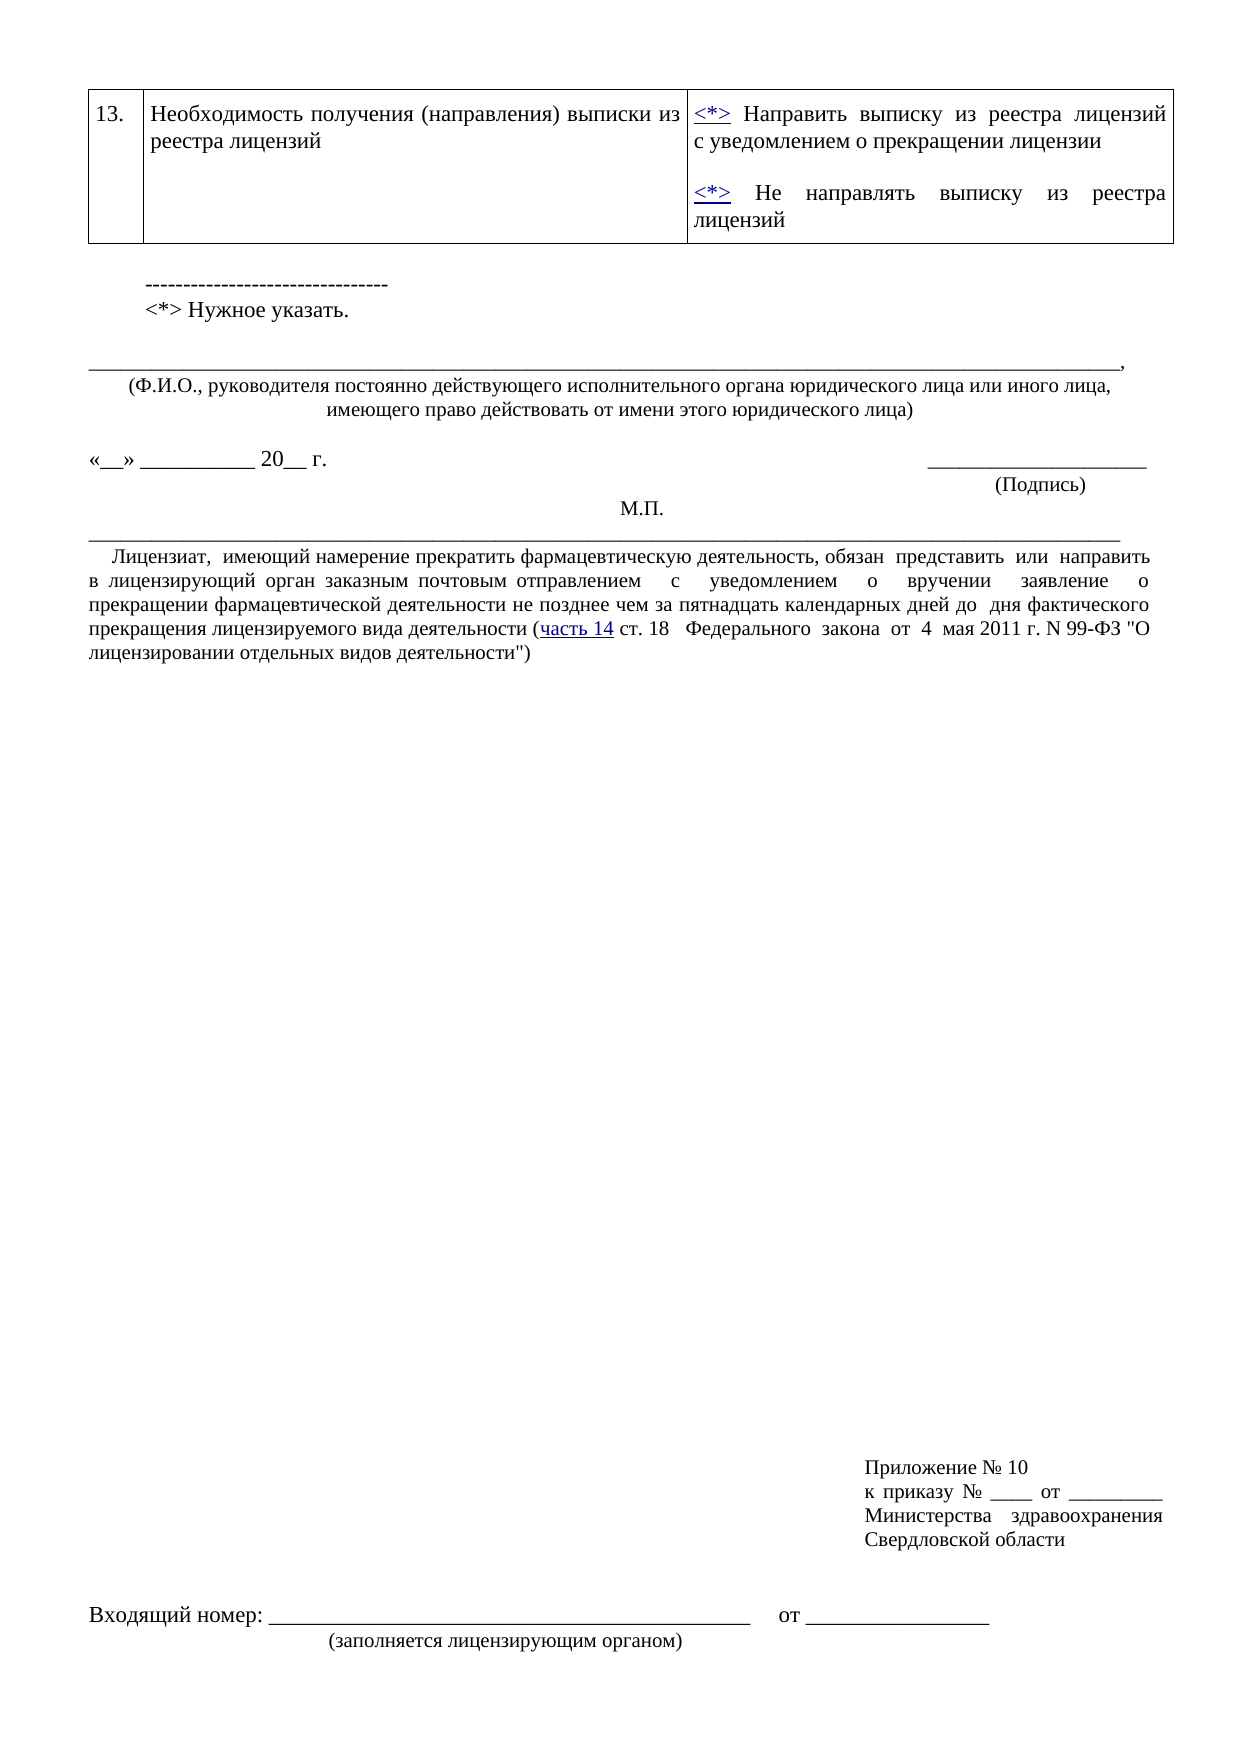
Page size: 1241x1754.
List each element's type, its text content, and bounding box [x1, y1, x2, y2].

table_header [89, 1455, 853, 1575]
table_cell 13. [89, 90, 143, 243]
text М.П. [89, 496, 1151, 520]
text Входящий номер: __________________________________________ от ________________ [89, 1602, 1151, 1628]
text <*> Нужное указать. [89, 296, 1151, 323]
text (Ф.И.О., руководителя постоянно действующего исполнительного органа юридического лица или иного лица, имеющего право действовать от имени этого юридического лица) [89, 373, 1151, 421]
text ___________________________________________________________________________________________________, [89, 349, 1151, 373]
text (заполняется лицензирующим органом) [89, 1628, 1151, 1652]
text -------------------------------- [89, 270, 1151, 296]
text «__» __________ 20__ г. _____________________ [89, 445, 1151, 472]
text ___________________________________________________________________________________________________ [89, 520, 1151, 544]
table_cell Необходимость получения (направления) выписки из реестра лицензий [144, 90, 687, 243]
text (Подпись) [89, 472, 1151, 496]
table_cell <*> Направить выписку из реестра лицензий с уведомлением о прекращении лицензии <*> Не направлять выписку из реестра лицензий [688, 90, 1173, 243]
text Лицензиат, имеющий намерение прекратить фармацевтическую деятельность, обязан представить или направить в лицензирующий орган заказным почтовым отправлением с уведомлением о вручении заявление о прекращении фармацевтической деятельности не позднее чем за пятнадцать календарных дней до дня фактического прекращения лицензируемого вида деятельности (часть 14 ст. 18 Федерального закона от 4 мая 2011 г. N 99-ФЗ "О лицензировании отдельных видов деятельности") [89, 544, 1151, 664]
table_header Приложение № 10 к приказу № ____ от _________ Министерства здравоохранения Свердловской области [853, 1455, 1174, 1575]
